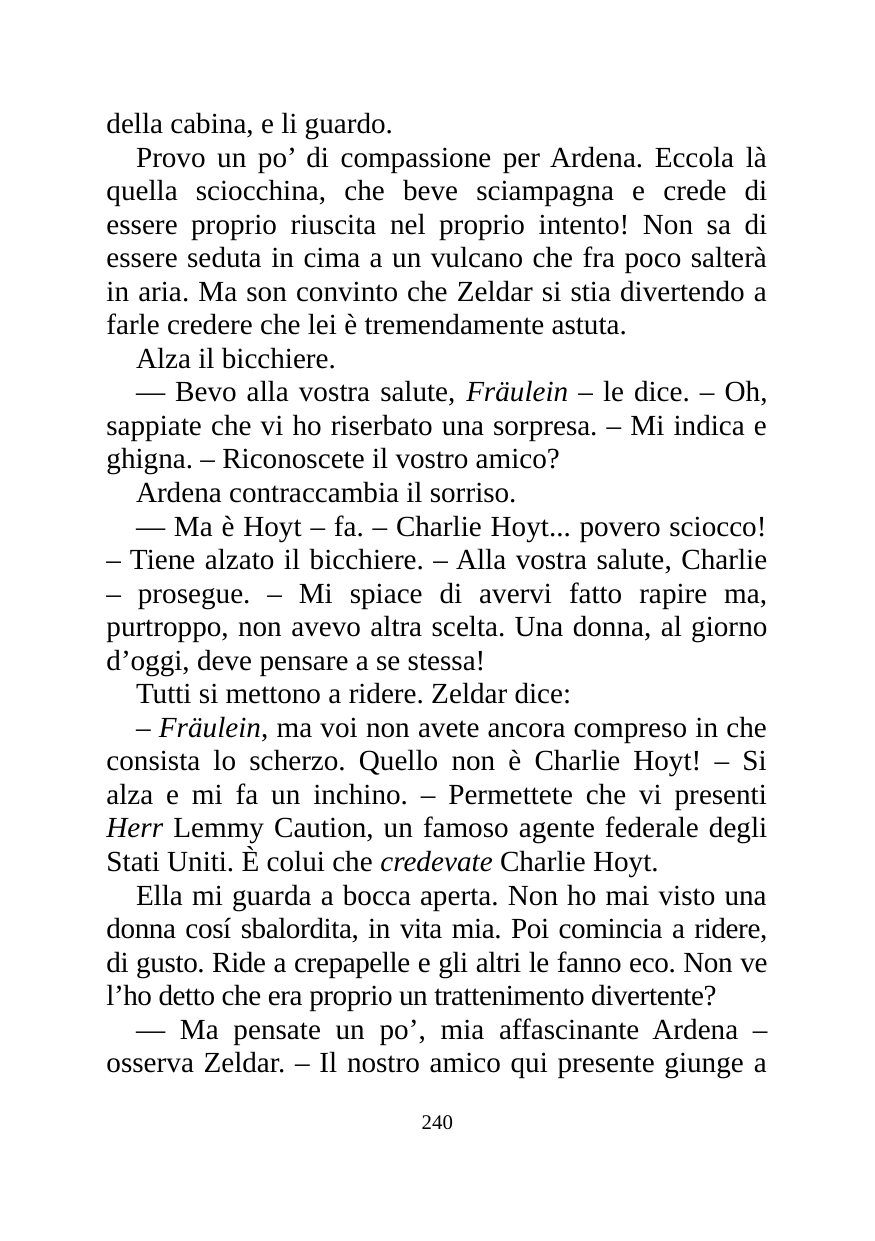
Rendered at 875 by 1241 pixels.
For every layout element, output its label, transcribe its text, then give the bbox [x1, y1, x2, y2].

text — Ma è Hoyt – fa. – Charlie Hoyt... povero sciocco! – Tiene alzato il bicchiere. – Alla vostra salute, Charlie – prosegue. – Mi spiace di avervi fatto rapire ma, purtroppo, non avevo altra scelta. Una donna, al giorno d’oggi, deve pensare a se stessa! [106, 509, 768, 676]
text Provo un po’ di compassione per Ardena. Eccola là quella sciocchina, che beve sciampagna e crede di essere proprio riuscita nel proprio intento! Non sa di essere seduta in cima a un vulcano che fra poco salterà in aria. Ma son convinto che Zeldar si stia divertendo a farle credere che lei è tremendamente astuta. [106, 140, 768, 341]
text – Fräulein, ma voi non avete ancora compreso in che consista lo scherzo. Quello non è Charlie Hoyt! – Si alza e mi fa un inchino. – Permettete che vi presenti Herr Lemmy Caution, un famoso agente federale degli Stati Uniti. È colui che credevate Charlie Hoyt. [106, 710, 768, 878]
text — Bevo alla vostra salute, Fräulein – le dice. – Oh, sappiate che vi ho riserbato una sorpresa. – Mi indica e ghigna. – Riconoscete il vostro amico? [106, 374, 768, 475]
text Ardena contraccambia il sorriso. [106, 475, 768, 509]
text Ella mi guarda a bocca aperta. Non ho mai visto una donna cosí sbalordita, in vita mia. Poi comincia a ridere, di gusto. Ride a crepapelle e gli altri le fanno eco. Non ve l’ho detto che era proprio un trattenimento divertente? [106, 878, 768, 1012]
text Tutti si mettono a ridere. Zeldar dice: [106, 676, 768, 710]
text — Ma pensate un po’, mia affascinante Ardena – osserva Zeldar. – Il nostro amico qui presente giunge a [106, 1012, 768, 1079]
text Alza il bicchiere. [106, 341, 768, 374]
text della cabina, e li guardo. [106, 106, 768, 140]
